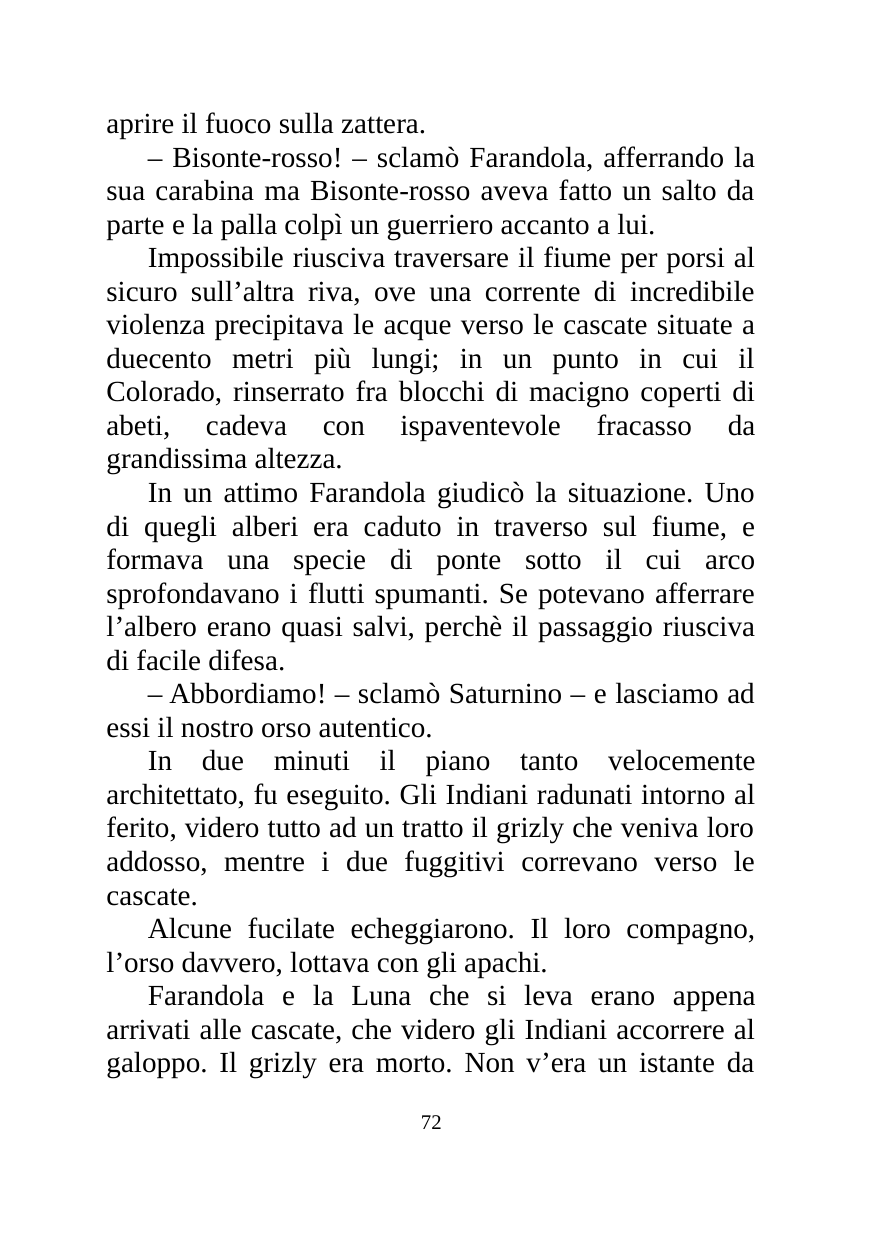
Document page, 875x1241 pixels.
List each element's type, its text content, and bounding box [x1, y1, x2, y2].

text In due minuti il piano tanto velocemente architettato, fu eseguito. Gli Indiani radunati intorno al ferito, videro tutto ad un tratto il grizly che veniva loro addosso, mentre i due fuggitivi correvano verso le cascate. [106, 743, 756, 911]
text – Abbordiamo! – sclamò Saturnino – e lasciamo ad essi il nostro orso autentico. [106, 676, 756, 743]
text Farandola e la Luna che si leva erano appena arrivati alle cascate, che videro gli Indiani accorrere al galoppo. Il grizly era morto. Non v’era un istante da [106, 978, 756, 1079]
text Alcune fucilate echeggiarono. Il loro compagno, l’orso davvero, lottava con gli apachi. [106, 911, 756, 978]
text Impossibile riusciva traversare il fiume per porsi al sicuro sull’altra riva, ove una corrente di incredibile violenza precipitava le acque verso le cascate situate a duecento metri più lungi; in un punto in cui il Colorado, rinserrato fra blocchi di macigno coperti di abeti, cadeva con ispaventevole fracasso da grandissima altezza. [106, 240, 756, 475]
text aprire il fuoco sulla zattera. [106, 106, 756, 140]
text In un attimo Farandola giudicò la situazione. Uno di quegli alberi era caduto in traverso sul fiume, e formava una specie di ponte sotto il cui arco sprofondavano i flutti spumanti. Se potevano afferrare l’albero erano quasi salvi, perchè il passaggio riusciva di facile difesa. [106, 475, 756, 676]
text – Bisonte-rosso! – sclamò Farandola, afferrando la sua carabina ma Bisonte-rosso aveva fatto un salto da parte e la palla colpì un guerriero accanto a lui. [106, 140, 756, 240]
